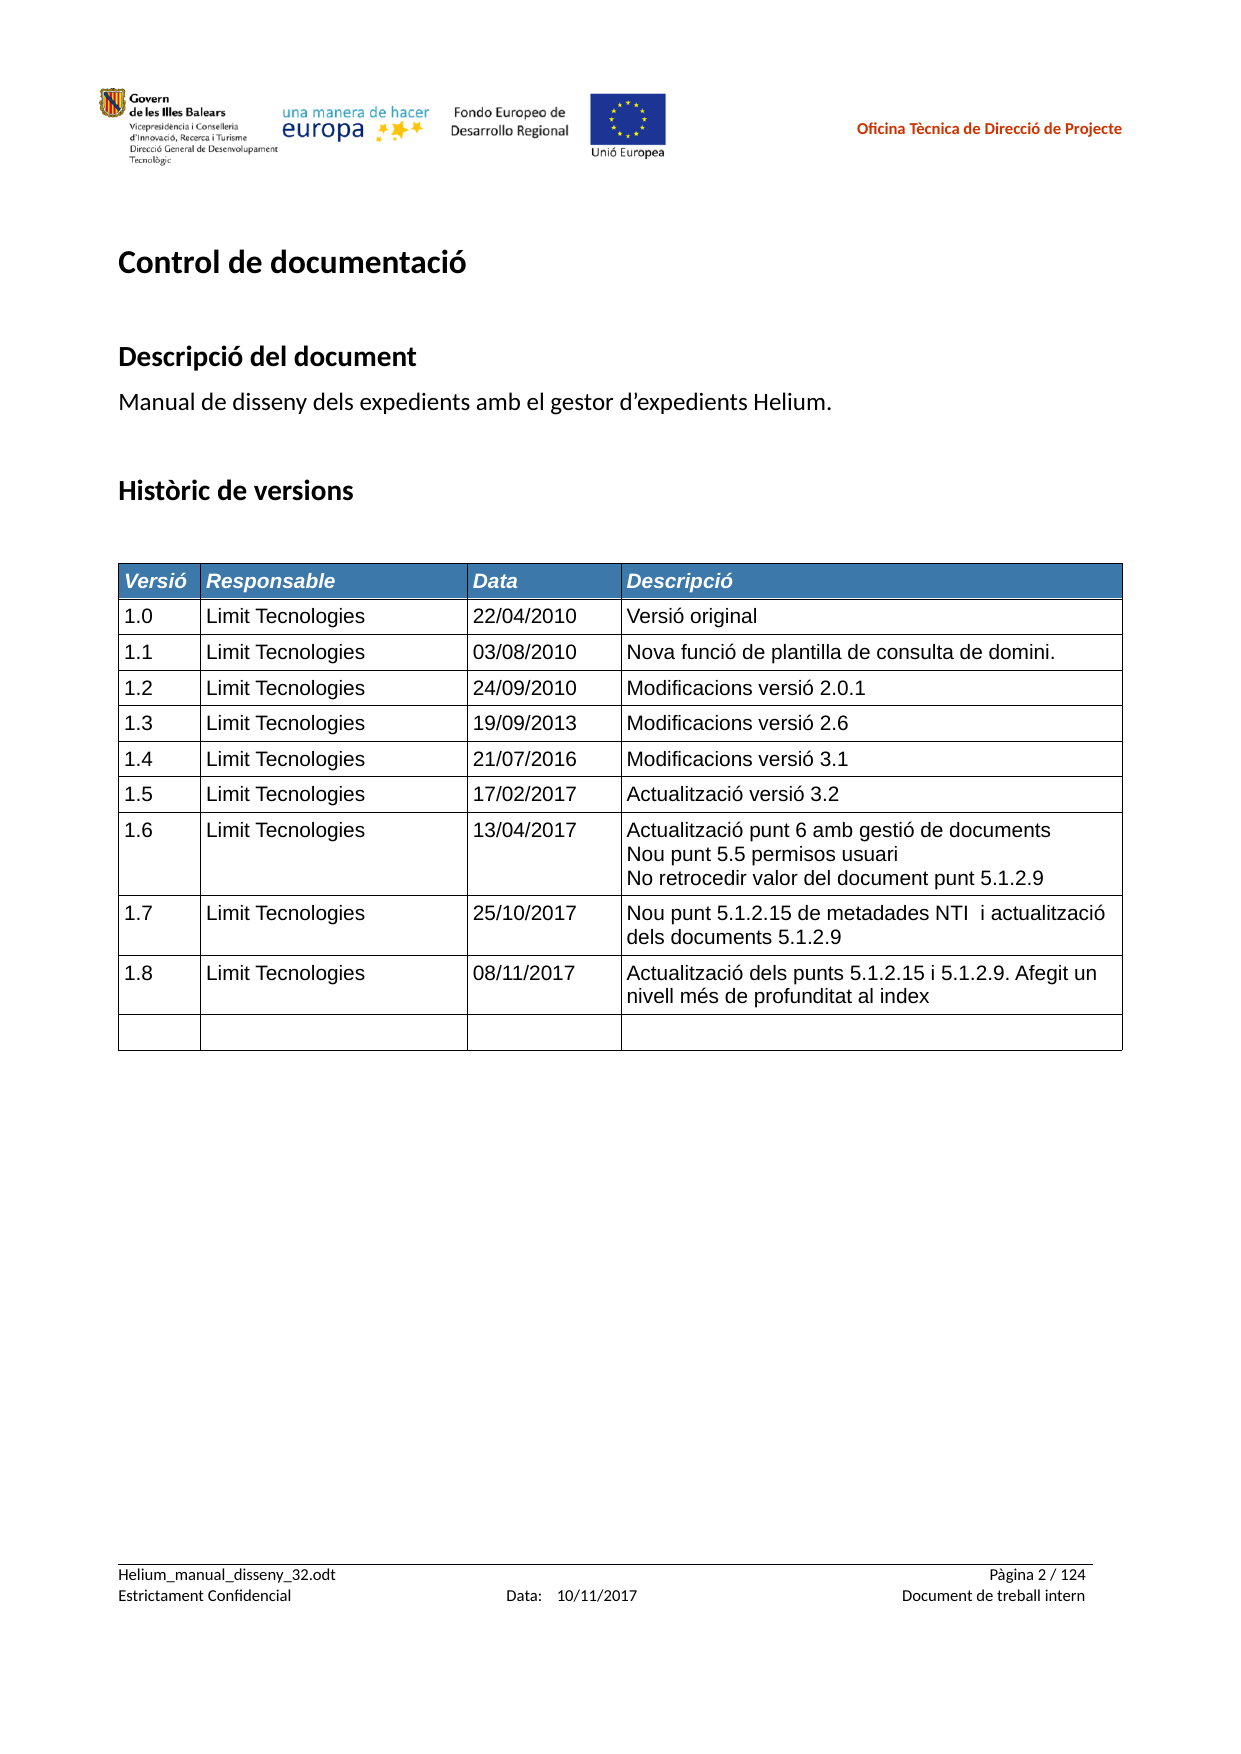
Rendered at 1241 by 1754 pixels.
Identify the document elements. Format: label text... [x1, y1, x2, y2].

table_cell Limit Tecnologies [201, 777, 467, 812]
text Descripció del document [118, 338, 1122, 373]
table_cell 19/09/2013 [468, 706, 621, 741]
table_cell Limit Tecnologies [201, 956, 467, 1014]
text Control de documentació [118, 241, 1122, 282]
table_cell 1.5 [119, 777, 200, 812]
table_cell Versió original [622, 600, 1122, 634]
table_cell Limit Tecnologies [201, 635, 467, 669]
table_cell Actualització punt 6 amb gestió de documents Nou punt 5.5 permisos usuari No retrocedir valor del document punt 5.1.2.9 [622, 813, 1122, 895]
table_cell 24/09/2010 [468, 671, 621, 705]
table_cell Modificacions versió 3.1 [622, 742, 1122, 776]
table_cell Limit Tecnologies [201, 600, 467, 634]
table_cell Actualització dels punts 5.1.2.15 i 5.1.2.9. Afegit un nivell més de profunditat al index [622, 956, 1122, 1014]
picture [99, 87, 668, 166]
table_cell 08/11/2017 [468, 956, 621, 1014]
table_cell 22/04/2010 [468, 600, 621, 634]
table_cell Limit Tecnologies [201, 671, 467, 705]
table_header Responsable [201, 564, 467, 598]
table_cell 1.0 [119, 600, 200, 634]
table_cell [201, 1015, 467, 1049]
table_cell Nova funció de plantilla de consulta de domini. [622, 635, 1122, 669]
table_cell 1.6 [119, 813, 200, 895]
table_cell Limit Tecnologies [201, 706, 467, 741]
table_cell 1.1 [119, 635, 200, 669]
table_cell 1.4 [119, 742, 200, 776]
table_cell 1.7 [119, 896, 200, 954]
table_header Descripció [622, 564, 1122, 598]
table_cell [119, 1015, 200, 1049]
table_cell Actualització versió 3.2 [622, 777, 1122, 812]
table_cell Limit Tecnologies [201, 896, 467, 954]
table_cell [622, 1015, 1122, 1049]
table_header Versió [119, 564, 200, 598]
table_cell 1.2 [119, 671, 200, 705]
table_cell [468, 1015, 621, 1049]
text Manual de disseny dels expedients amb el gestor d’expedients Helium. [118, 386, 1122, 416]
table_cell Nou punt 5.1.2.15 de metadades NTI i actualització dels documents 5.1.2.9 [622, 896, 1122, 954]
table_cell 1.8 [119, 956, 200, 1014]
table_cell Limit Tecnologies [201, 813, 467, 895]
text Històric de versions [118, 472, 1122, 507]
table_cell 17/02/2017 [468, 777, 621, 812]
table_cell 13/04/2017 [468, 813, 621, 895]
table_cell 1.3 [119, 706, 200, 741]
table_header Data [468, 564, 621, 598]
table_cell Modificacions versió 2.6 [622, 706, 1122, 741]
table_cell Modificacions versió 2.0.1 [622, 671, 1122, 705]
table_cell 21/07/2016 [468, 742, 621, 776]
table_cell 03/08/2010 [468, 635, 621, 669]
table_cell 25/10/2017 [468, 896, 621, 954]
table_cell Limit Tecnologies [201, 742, 467, 776]
